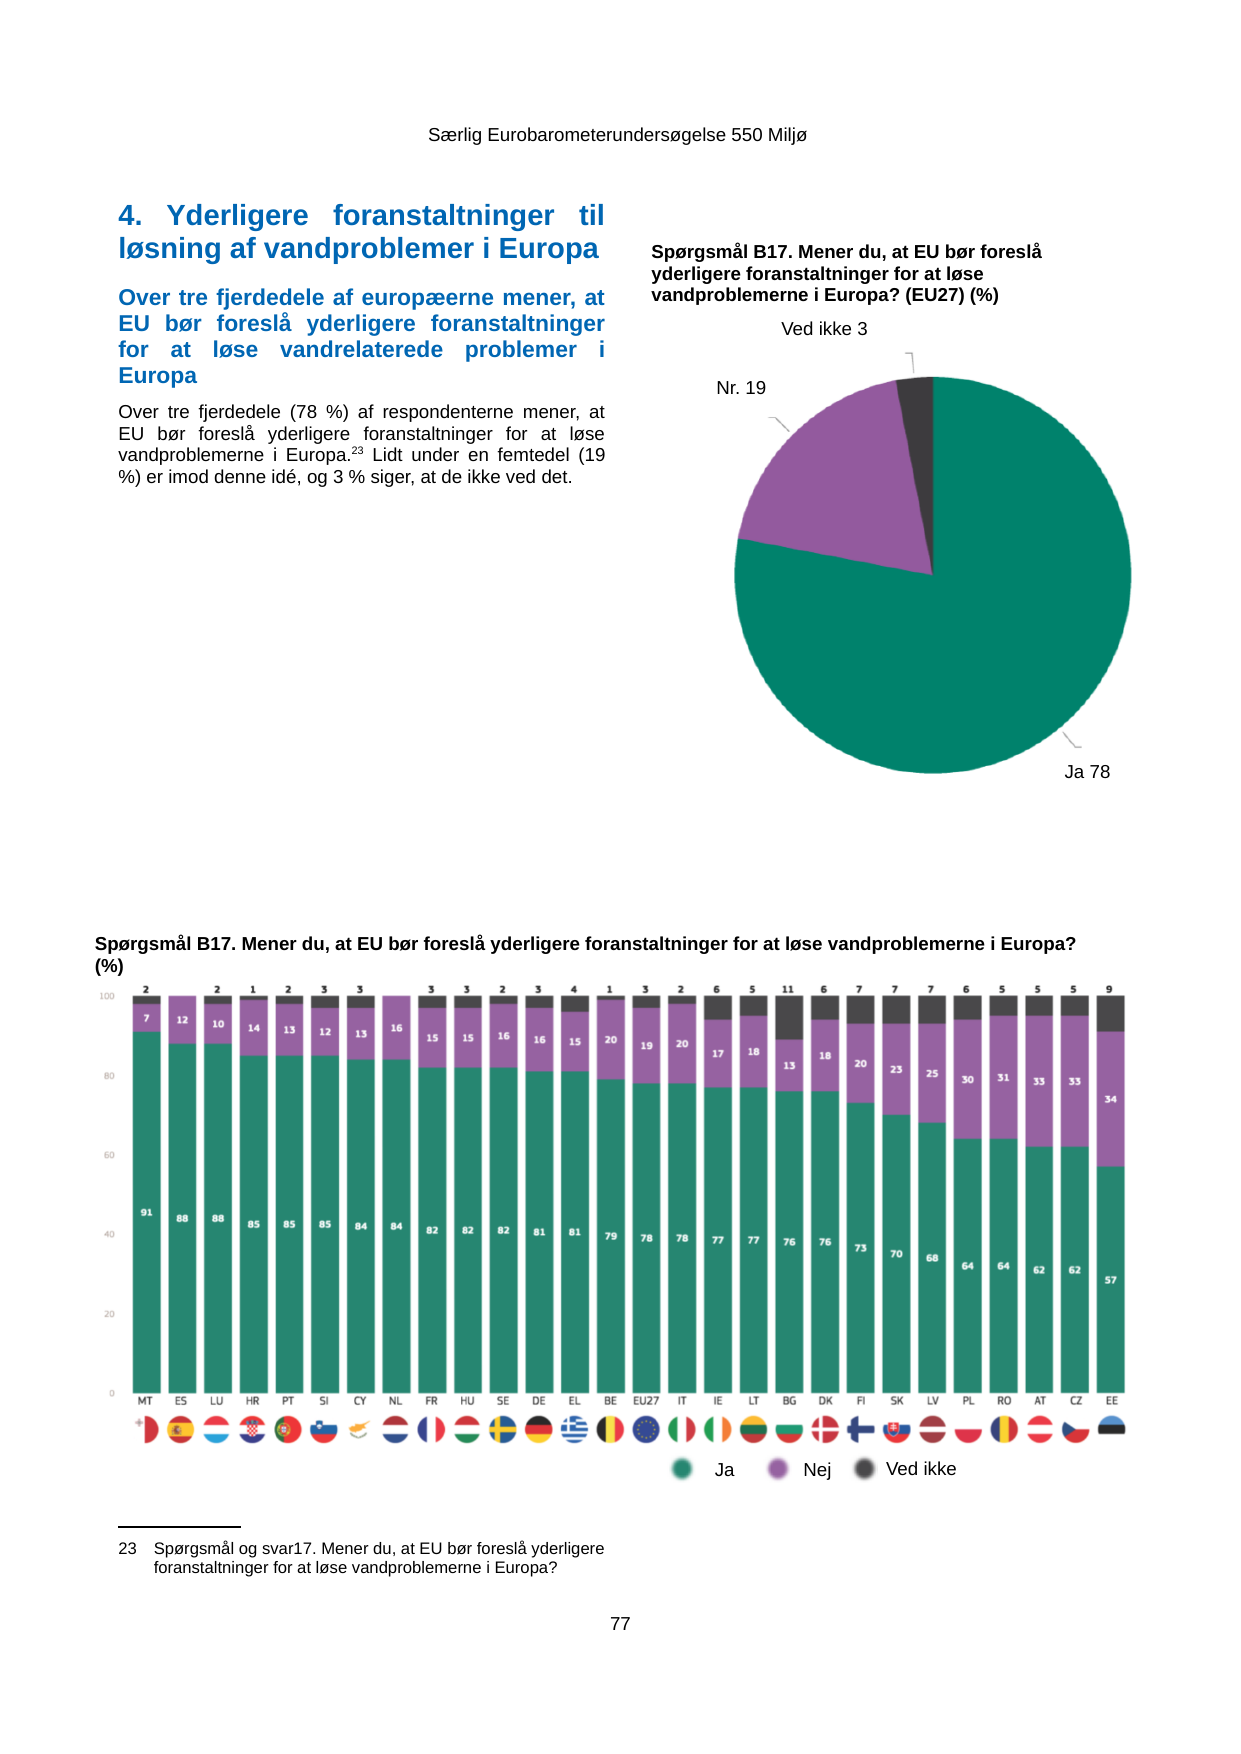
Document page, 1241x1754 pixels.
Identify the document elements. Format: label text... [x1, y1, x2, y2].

text Over tre fjerdedele af europæerne mener, at EU bør foreslå yderligere foranstaltninger for at løse vandrelaterede problemer i Europa [118, 283, 605, 389]
subtitle 4. Yderligere foranstaltninger til løsning af vandproblemer i Europa [118, 198, 605, 265]
picture [85, 978, 1132, 1487]
text Spørgsmål og svar17. Mener du, at EU bør foreslå yderligere foranstaltninger for at løse vandproblemerne i Europa? [118, 1538, 605, 1577]
text Over tre fjerdedele (78 %) af respondenterne mener, at EU bør foreslå yderligere foranstaltninger for at løse vandproblemerne i Europa. Lidt under en femtedel (19 %) er imod denne idé, og 3 % siger, at de ikke ved det. [118, 401, 605, 487]
picture [726, 346, 1135, 777]
